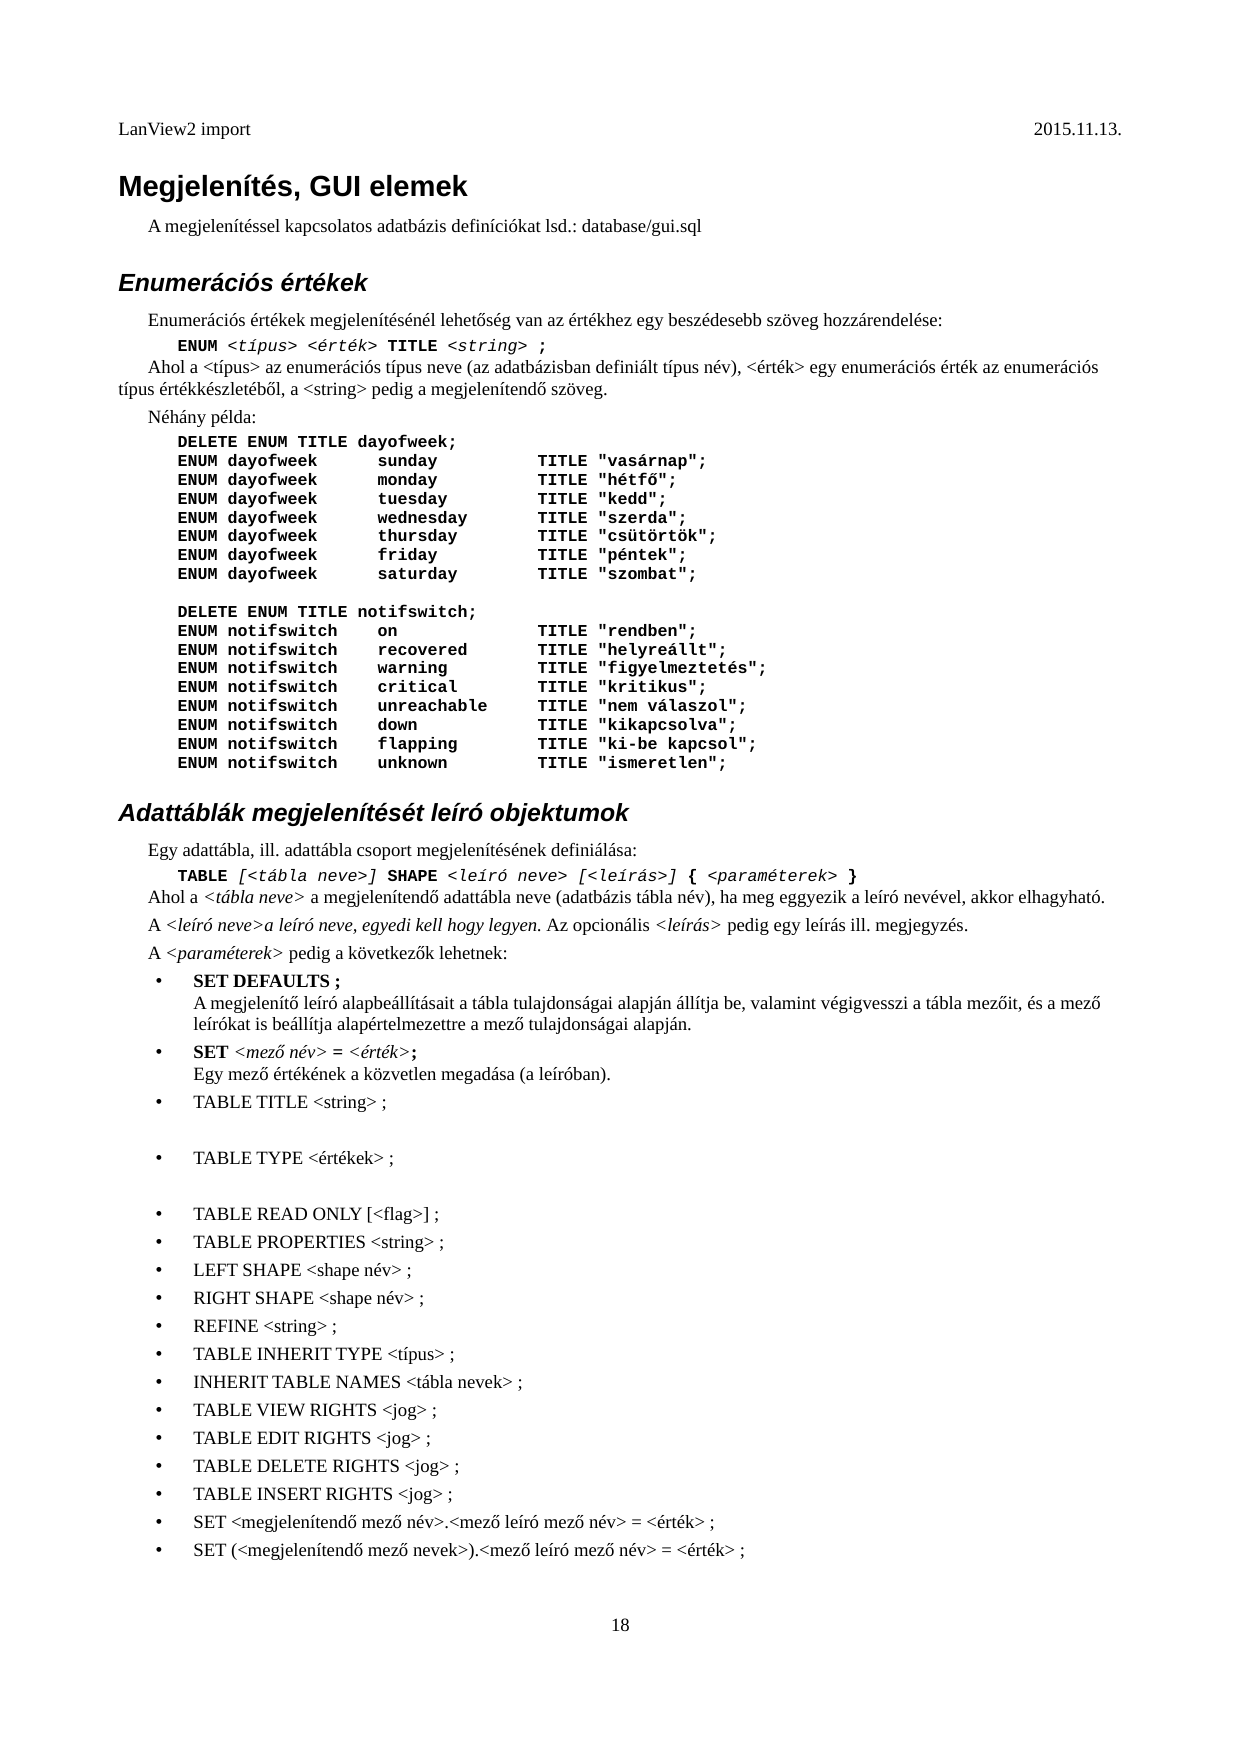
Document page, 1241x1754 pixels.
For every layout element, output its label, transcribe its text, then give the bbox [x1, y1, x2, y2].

text DELETE ENUM TITLE notifswitch; [177, 603, 1122, 622]
list TABLE PROPERTIES <string> ; [156, 1231, 1122, 1252]
list LEFT SHAPE <shape név> ; [156, 1259, 1122, 1281]
text ENUM dayofweek wednesday TITLE "szerda"; [177, 509, 1122, 528]
list SET DEFAULTS ; A megjelenítő leíró alapbeállításait a tábla tulajdonságai alapján állítja be, valamint végigvesszi a tábla mezőit, és a mező leírókat is beállítja alapértelmezettre a mező tulajdonságai alapján. [156, 970, 1122, 1035]
text ENUM dayofweek monday TITLE "hétfő"; [177, 471, 1122, 490]
list TABLE READ ONLY [<flag>] ; [156, 1203, 1122, 1224]
list RIGHT SHAPE <shape név> ; [156, 1287, 1122, 1308]
text TABLE [<tábla neve>] SHAPE <leíró neve> [<leírás>] { <paraméterek> } [177, 867, 1122, 886]
text ENUM notifswitch unknown TITLE "ismeretlen"; [177, 754, 1122, 773]
text A <paraméterek> pedig a következők lehetnek: [118, 942, 1122, 964]
text ENUM <típus> <érték> TITLE <string> ; [177, 337, 1122, 356]
list SET <mező név> = <érték>; Egy mező értékének a közvetlen megadása (a leíróban). [156, 1041, 1122, 1084]
text Ahol a <tábla neve> a megjelenítendő adattábla neve (adatbázis tábla név), ha meg eggyezik a leíró nevével, akkor elhagyható. [118, 886, 1122, 908]
text ENUM dayofweek friday TITLE "péntek"; [177, 547, 1122, 566]
list TABLE TITLE <string> ; [156, 1091, 1122, 1112]
text A megjelenítéssel kapcsolatos adatbázis definíciókat lsd.: database/gui.sql [118, 215, 1122, 237]
text Egy adattábla, ill. adattábla csoport megjelenítésének definiálása: [118, 839, 1122, 861]
text Néhány példa: [118, 406, 1122, 427]
text Ahol a <típus> az enumerációs típus neve (az adatbázisban definiált típus név), <érték> egy enumerációs érték az enumerációs típus értékkészletéből, a <string> pedig a megjelenítendő szöveg. [118, 356, 1122, 399]
text ENUM notifswitch unreachable TITLE "nem válaszol"; [177, 698, 1122, 717]
text ENUM dayofweek thursday TITLE "csütörtök"; [177, 528, 1122, 547]
list TABLE INSERT RIGHTS <jog> ; [156, 1483, 1122, 1505]
list TABLE TYPE <értékek> ; [156, 1147, 1122, 1168]
text ENUM notifswitch flapping TITLE "ki-be kapcsol"; [177, 735, 1122, 754]
text ENUM notifswitch down TITLE "kikapcsolva"; [177, 717, 1122, 735]
list SET (<megjelenítendő mező nevek>).<mező leíró mező név> = <érték> ; [156, 1539, 1122, 1561]
text ENUM dayofweek tuesday TITLE "kedd"; [177, 490, 1122, 509]
text Enumerációs értékek megjelenítésénél lehetőség van az értékhez egy beszédesebb szöveg hozzárendelése: [118, 309, 1122, 331]
list INHERIT TABLE NAMES <tábla nevek> ; [156, 1371, 1122, 1393]
text ENUM notifswitch recovered TITLE "helyreállt"; [177, 641, 1122, 660]
list TABLE VIEW RIGHTS <jog> ; [156, 1399, 1122, 1421]
text ENUM dayofweek saturday TITLE "szombat"; [177, 566, 1122, 584]
subtitle Adattáblák megjelenítését leíró objektumok [118, 798, 1122, 827]
list SET <megjelenítendő mező név>.<mező leíró mező név> = <érték> ; [156, 1511, 1122, 1533]
subtitle Megjelenítés, GUI elemek [118, 169, 1122, 203]
list TABLE INHERIT TYPE <típus> ; [156, 1343, 1122, 1364]
list TABLE DELETE RIGHTS <jog> ; [156, 1455, 1122, 1477]
text ENUM notifswitch critical TITLE "kritikus"; [177, 679, 1122, 698]
text ENUM dayofweek sunday TITLE "vasárnap"; [177, 453, 1122, 471]
subtitle Enumerációs értékek [118, 268, 1122, 297]
list TABLE EDIT RIGHTS <jog> ; [156, 1427, 1122, 1449]
text ENUM notifswitch warning TITLE "figyelmeztetés"; [177, 660, 1122, 679]
text DELETE ENUM TITLE dayofweek; [177, 434, 1122, 453]
text ENUM notifswitch on TITLE "rendben"; [177, 622, 1122, 641]
text A <leíró neve>a leíró neve, egyedi kell hogy legyen. Az opcionális <leírás> pedig egy leírás ill. megjegyzés. [118, 914, 1122, 936]
list REFINE <string> ; [156, 1315, 1122, 1337]
